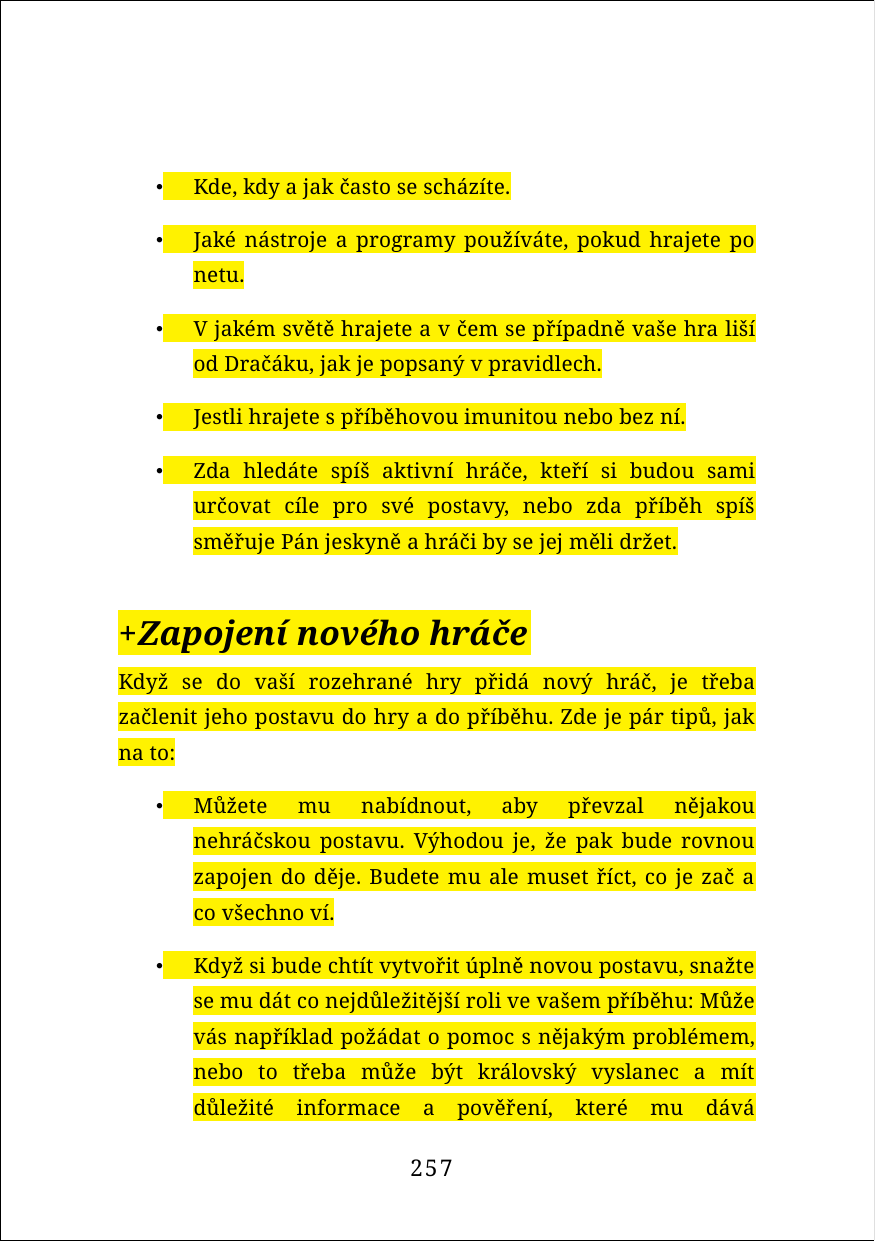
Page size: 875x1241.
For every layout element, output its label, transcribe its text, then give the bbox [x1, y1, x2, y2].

list Jaké nástroje a programy používáte, pokud hrajete po netu. [156, 225, 756, 289]
list Zda hledáte spíš aktivní hráče, kteří si budou sami určovat cíle pro své postavy, nebo zda příběh spíš směřuje Pán jeskyně a hráči by se jej měli držet. [156, 456, 756, 555]
list Když si bude chtít vytvořit úplně novou postavu, snažte se mu dát co nejdůležitější roli ve vašem příběhu: Může vás například požádat o pomoc s nějakým problémem, nebo to třeba může být královský vyslanec a mít důležité informace a pověření, které mu dává [156, 951, 756, 1121]
list Jestli hrajete s příběhovou imunitou nebo bez ní. [156, 402, 756, 431]
list V jakém světě hrajete a v čem se případně vaše hra liší od Dračáku, jak je popsaný v pravidlech. [156, 314, 756, 378]
text Když se do vaší rozehrané hry přidá nový hráč, je třeba začlenit jeho postavu do hry a do příběhu. Zde je pár tipů, jak na to: [118, 667, 756, 766]
subtitle +Zapojení nového hráče [118, 609, 756, 655]
list Můžete mu nabídnout, aby převzal nějakou nehráčskou postavu. Výhodou je, že pak bude rovnou zapojen do děje. Budete mu ale muset říct, co je zač a co všechno ví. [156, 791, 756, 926]
list Kde, kdy a jak často se scházíte. [156, 172, 756, 200]
